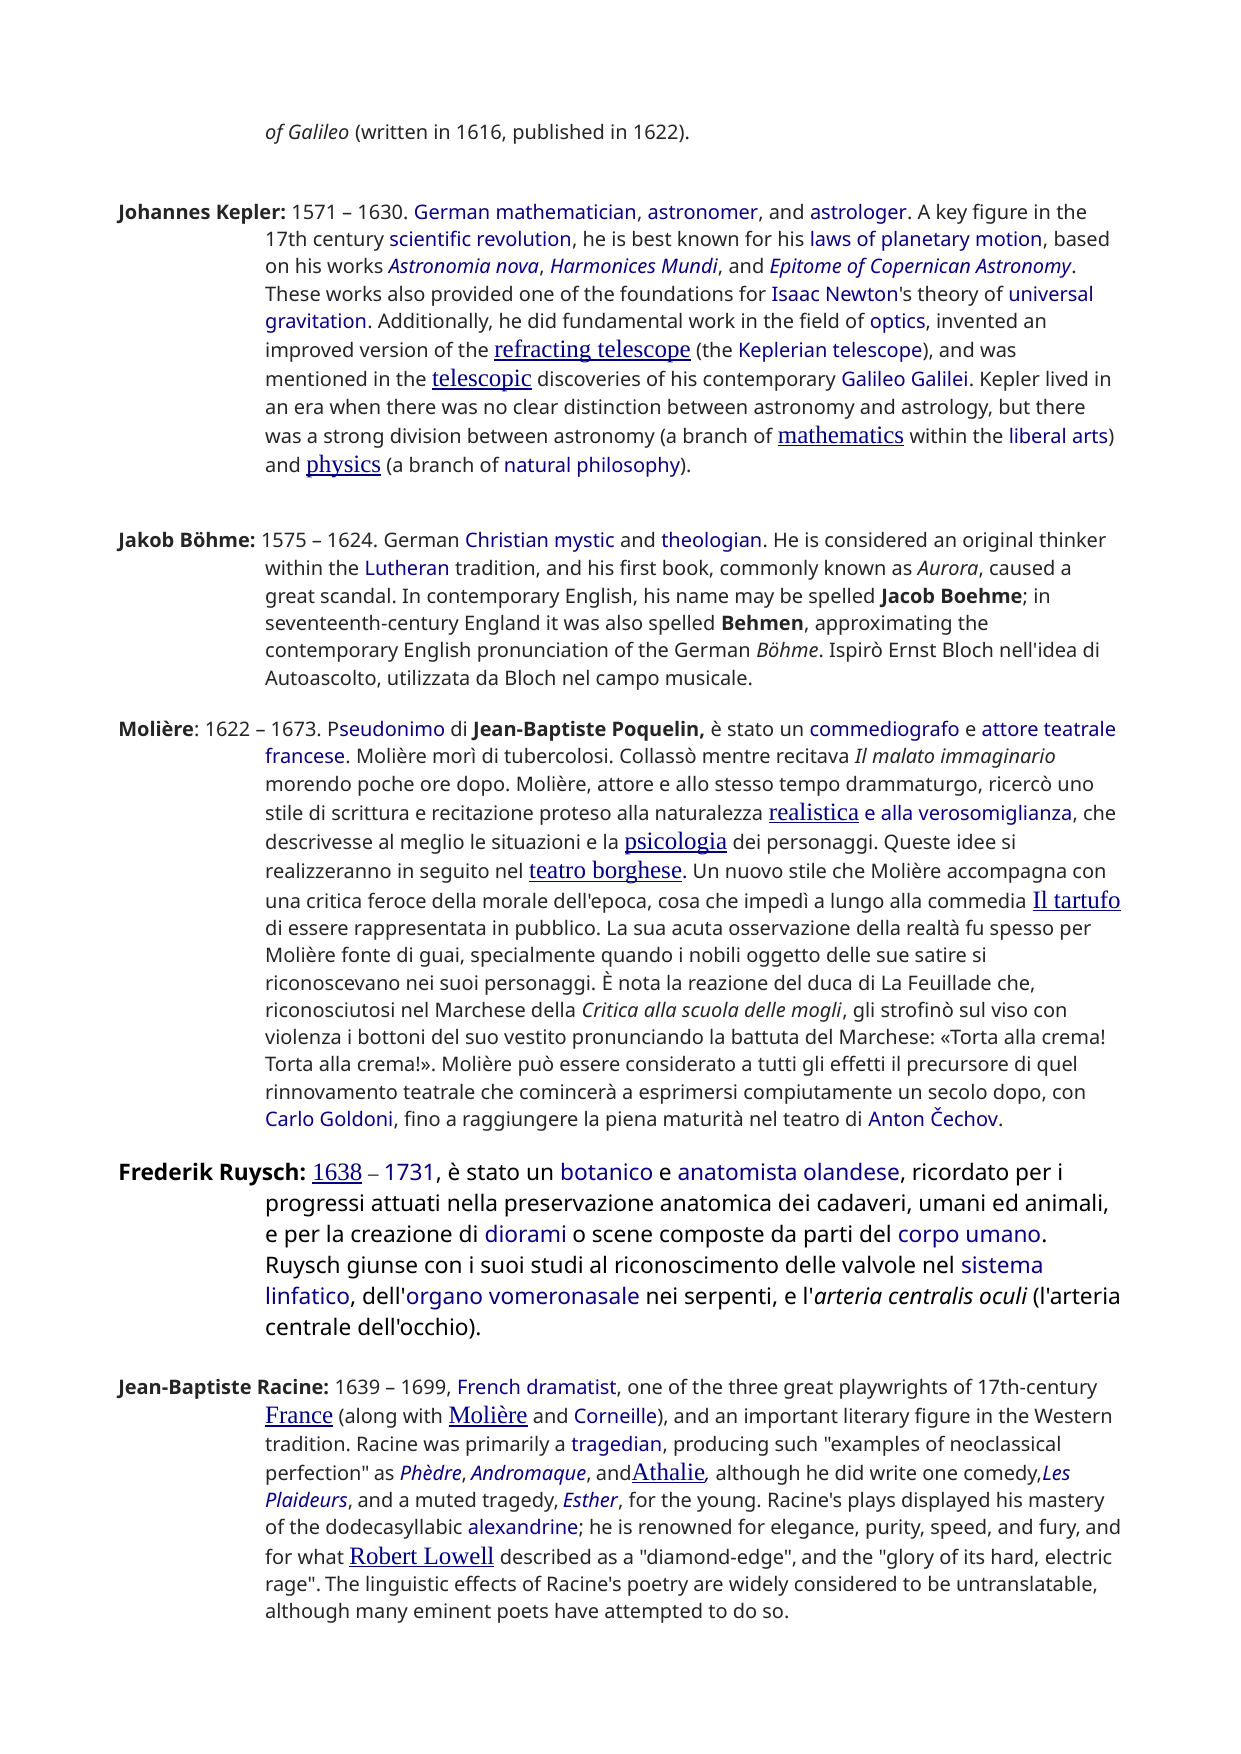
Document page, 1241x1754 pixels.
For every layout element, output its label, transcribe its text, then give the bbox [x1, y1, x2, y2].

text Johannes Kepler: 1571 – 1630. German mathematician, astronomer, and astrologer. A key figure in the 17th century scientific revolution, he is best known for his laws of planetary motion, based on his works Astronomia nova, Harmonices Mundi, and Epitome of Copernican Astronomy. These works also provided one of the foundations for Isaac Newton's theory of universal gravitation. Additionally, he did fundamental work in the field of optics, invented an improved version of the refracting telescope (the Keplerian telescope), and was mentioned in the telescopic discoveries of his contemporary Galileo Galilei. Kepler lived in an era when there was no clear distinction between astronomy and astrology, but there was a strong division between astronomy (a branch of mathematics within the liberal arts) and physics (a branch of natural philosophy). [118, 198, 1122, 478]
text Jakob Böhme: 1575 – 1624. German Christian mystic and theologian. He is considered an original thinker within the Lutheran tradition, and his first book, commonly known as Aurora, caused a great scandal. In contemporary English, his name may be spelled Jacob Boehme; in seventeenth-century England it was also spelled Behmen, approximating the contemporary English pronunciation of the German Böhme. Ispirò Ernst Bloch nell'idea di Autoascolto, utilizzata da Bloch nel campo musicale. [118, 525, 1122, 691]
text Frederik Ruysch: 1638 – 1731, è stato un botanico e anatomista olandese, ricordato per i progressi attuati nella preservazione anatomica dei cadaveri, umani ed animali, e per la creazione di diorami o scene composte da parti del corpo umano. Ruysch giunse con i suoi studi al riconoscimento delle valvole nel sistema linfatico, dell'organo vomeronasale nei serpenti, e l'arteria centralis oculi (l'arteria centrale dell'occhio). [118, 1156, 1122, 1342]
text Molière: 1622 – 1673. Pseudonimo di Jean-Baptiste Poquelin, è stato un commediografo e attore teatrale francese. Molière morì di tubercolosi. Collassò mentre recitava Il malato immaginario morendo poche ore dopo. Molière, attore e allo stesso tempo drammaturgo, ricercò uno stile di scrittura e recitazione proteso alla naturalezza realistica e alla verosomiglianza, che descrivesse al meglio le situazioni e la psicologia dei personaggi. Queste idee si realizzeranno in seguito nel teatro borghese. Un nuovo stile che Molière accompagna con una critica feroce della morale dell'epoca, cosa che impedì a lungo alla commedia Il tartufo di essere rappresentata in pubblico. La sua acuta osservazione della realtà fu spesso per Molière fonte di guai, specialmente quando i nobili oggetto delle sue satire si riconoscevano nei suoi personaggi. È nota la reazione del duca di La Feuillade che, riconosciutosi nel Marchese della Critica alla scuola delle mogli, gli strofinò sul viso con violenza i bottoni del suo vestito pronunciando la battuta del Marchese: «Torta alla crema! Torta alla crema!». Molière può essere considerato a tutti gli effetti il precursore di quel rinnovamento teatrale che comincerà a esprimersi compiutamente un secolo dopo, con Carlo Goldoni, fino a raggiungere la piena maturità nel teatro di Anton Čechov. [118, 715, 1122, 1132]
text of Galileo (written in 1616, published in 1622). [118, 118, 1122, 145]
text Jean-Baptiste Racine: 1639 – 1699, French dramatist, one of the three great playwrights of 17th-century France (along with Molière and Corneille), and an important literary figure in the Western tradition. Racine was primarily a tragedian, producing such "examples of neoclassical perfection" as Phèdre, Andromaque, andAthalie, although he did write one comedy,Les Plaideurs, and a muted tragedy, Esther, for the young. Racine's plays displayed his mastery of the dodecasyllabic alexandrine; he is renowned for elegance, purity, speed, and fury, and for what Robert Lowell described as a "diamond-edge", and the "glory of its hard, electric rage". The linguistic effects of Racine's poetry are widely considered to be untranslatable, although many eminent poets have attempted to do so. [118, 1373, 1122, 1624]
